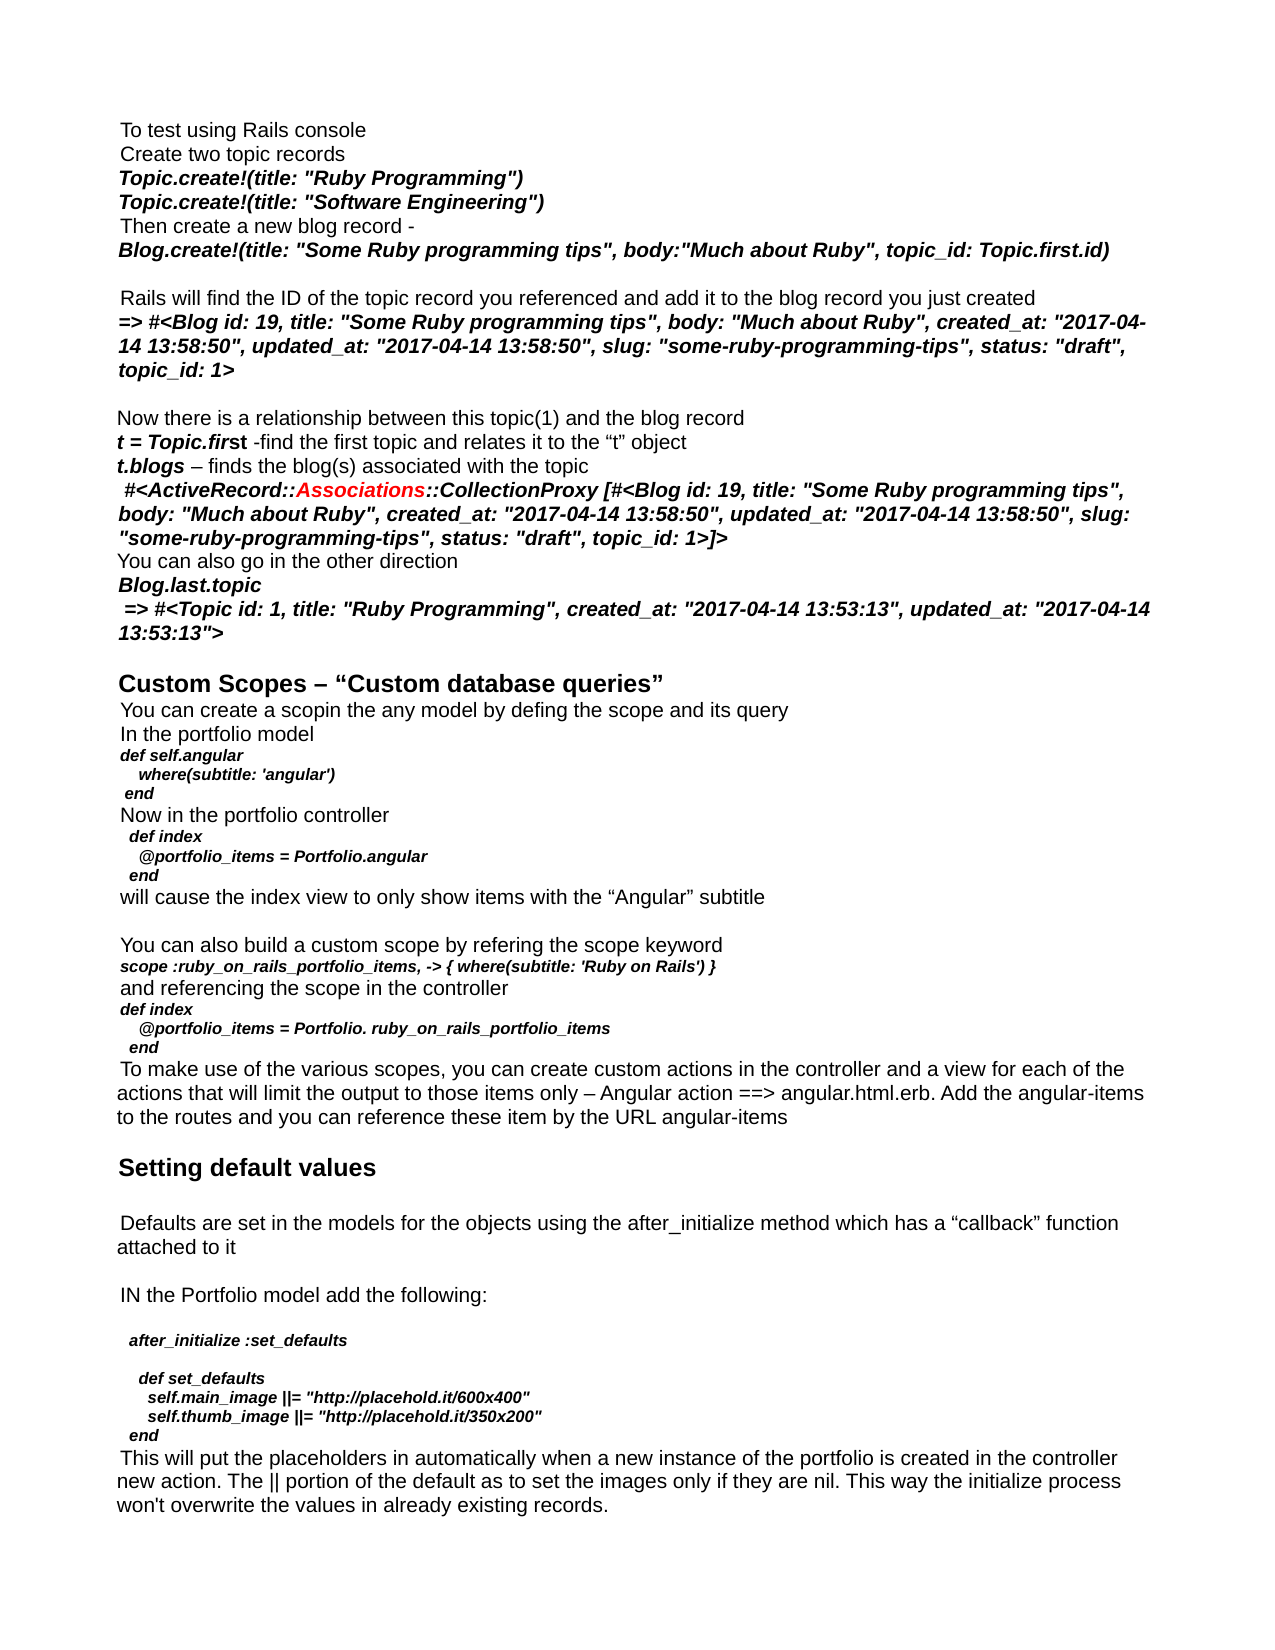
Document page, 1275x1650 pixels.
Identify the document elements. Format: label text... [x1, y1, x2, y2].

text To test using Rails console [117, 118, 1157, 142]
subtitle Custom Scopes – “Custom database queries” [118, 669, 1157, 698]
text self.thumb_image ||= "http://placehold.it/350x200" [117, 1407, 1157, 1426]
text IN the Portfolio model add the following: [117, 1282, 1157, 1306]
text You can also build a custom scope by refering the scope keyword [117, 933, 1157, 957]
text self.main_image ||= "http://placehold.it/600x400" [117, 1388, 1157, 1407]
text This will put the placeholders in automatically when a new instance of the portfolio is created in the controller new action. The || portion of the default as to set the images only if they are nil. This way the initialize process won't overwrite the values in already existing records. [117, 1445, 1157, 1517]
text scope :ruby_on_rails_portfolio_items, -> { where(subtitle: 'Ruby on Rails') } [117, 957, 1157, 976]
text To make use of the various scopes, you can create custom actions in the controller and a view for each of the actions that will limit the output to those items only – Angular action ==> angular.html.erb. Add the angular-items to the routes and you can reference these item by the URL angular-items [117, 1057, 1157, 1129]
text t = Topic.first -find the first topic and relates it to the “t” object [117, 429, 1157, 453]
text after_initialize :set_defaults [117, 1330, 1157, 1349]
text Now there is a relationship between this topic(1) and the blog record [117, 406, 1157, 429]
text #<ActiveRecord::Associations::CollectionProxy [#<Blog id: 19, title: "Some Ruby programming tips", body: "Much about Ruby", created_at: "2017-04-14 13:58:50", updated_at: "2017-04-14 13:58:50", slug: "some-ruby-programming-tips", status: "draft", topic_id: 1>]> [118, 477, 1157, 549]
text Defaults are set in the models for the objects using the after_initialize method which has a “callback” function attached to it [117, 1211, 1157, 1258]
text def set_defaults [117, 1369, 1157, 1388]
text Now in the portfolio controller [117, 803, 1157, 827]
text end [117, 784, 1157, 803]
text Then create a new blog record - [117, 214, 1157, 238]
text In the portfolio model [117, 722, 1157, 746]
text => #<Topic id: 1, title: "Ruby Programming", created_at: "2017-04-14 13:53:13", updated_at: "2017-04-14 13:53:13"> [118, 597, 1157, 645]
text Topic.create!(title: "Software Engineering") [118, 190, 1157, 214]
text will cause the index view to only show items with the “Angular” subtitle [117, 885, 1157, 909]
text def self.angular [117, 746, 1157, 765]
text You can create a scopin the any model by defing the scope and its query [117, 698, 1157, 722]
text and referencing the scope in the controller [117, 976, 1157, 1000]
text end [117, 1426, 1157, 1445]
text Blog.last.topic [118, 573, 1157, 597]
text Rails will find the ID of the topic record you referenced and add it to the blog record you just created [117, 286, 1157, 310]
text where(subtitle: 'angular') [117, 765, 1157, 784]
text Blog.create!(title: "Some Ruby programming tips", body:"Much about Ruby", topic_id: Topic.first.id) [118, 238, 1157, 262]
text end [117, 866, 1157, 885]
text t.blogs – finds the blog(s) associated with the topic [117, 453, 1157, 477]
text def index [117, 827, 1157, 846]
text Create two topic records [117, 142, 1157, 166]
text def index [117, 1000, 1157, 1019]
text Topic.create!(title: "Ruby Programming") [118, 166, 1157, 190]
text You can also go in the other direction [117, 549, 1157, 573]
subtitle Setting default values [118, 1153, 1157, 1182]
text @portfolio_items = Portfolio.angular [117, 846, 1157, 866]
text @portfolio_items = Portfolio. ruby_on_rails_portfolio_items [117, 1019, 1157, 1038]
text end [117, 1038, 1157, 1057]
text => #<Blog id: 19, title: "Some Ruby programming tips", body: "Much about Ruby", created_at: "2017-04-14 13:58:50", updated_at: "2017-04-14 13:58:50", slug: "some-ruby-programming-tips", status: "draft", topic_id: 1> [118, 310, 1157, 382]
